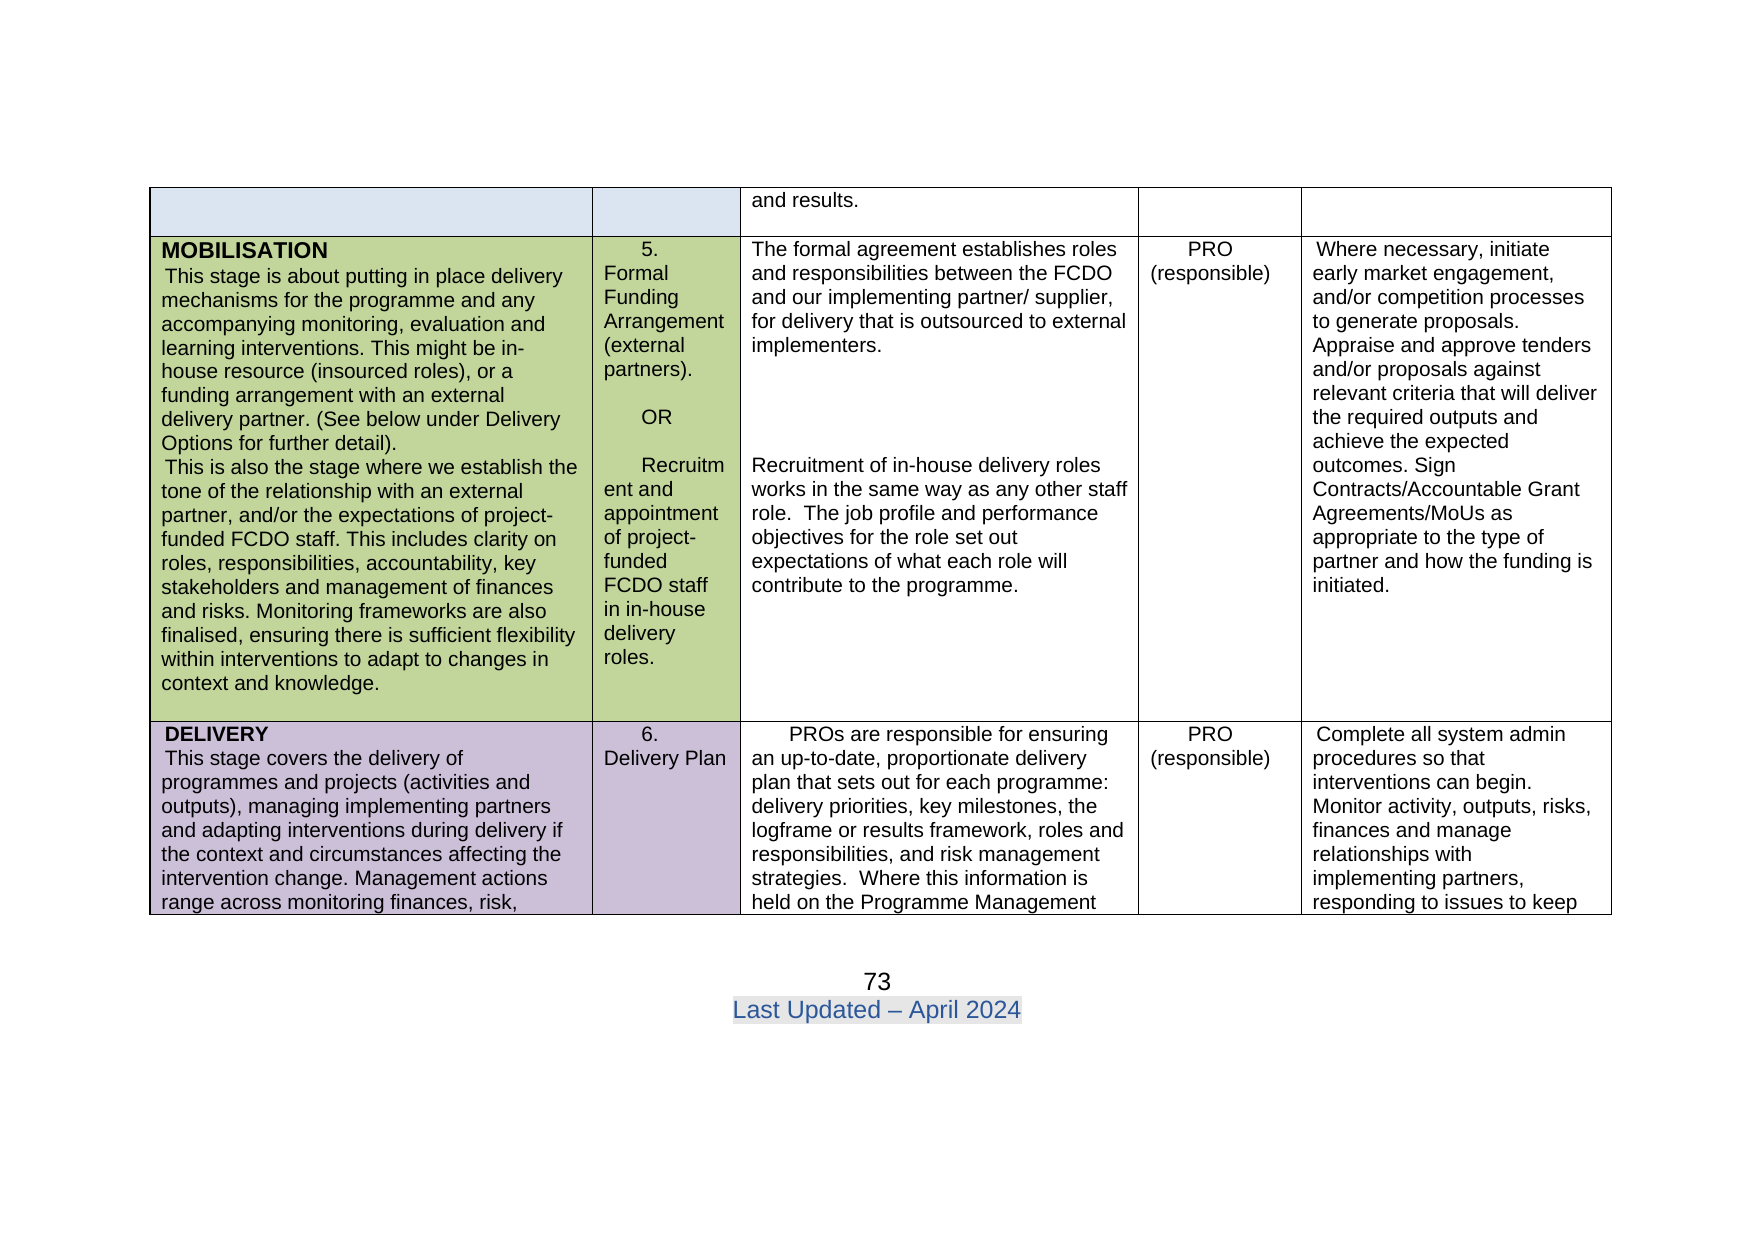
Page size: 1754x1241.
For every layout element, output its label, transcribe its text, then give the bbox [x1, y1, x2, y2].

table_cell and results. [741, 188, 1138, 236]
table_cell DELIVERY This stage covers the delivery of programmes and projects (activities and outputs), managing implementing partners and adapting interventions during delivery if the context and circumstances affecting the intervention change. Management actions range across monitoring finances, risk, [151, 722, 592, 914]
table_cell Where necessary, initiate early market engagement, and/or competition processes to generate proposals. Appraise and approve tenders and/or proposals against relevant criteria that will deliver the required outputs and achieve the expected outcomes. Sign Contracts/Accountable Grant Agreements/MoUs as appropriate to the type of partner and how the funding is initiated. [1302, 237, 1611, 721]
table_cell PROs are responsible for ensuring an up-to-date, proportionate delivery plan that sets out for each programme: delivery priorities, key milestones, the logframe or results framework, roles and responsibilities, and risk management strategies. Where this information is held on the Programme Management [741, 722, 1138, 914]
table_cell [1139, 188, 1301, 236]
table_cell PRO (responsible) [1139, 237, 1301, 721]
table_cell Complete all system admin procedures so that interventions can begin. Monitor activity, outputs, risks, finances and manage relationships with implementing partners, responding to issues to keep [1302, 722, 1611, 914]
table_cell MOBILISATION This stage is about putting in place delivery mechanisms for the programme and any accompanying monitoring, evaluation and learning interventions. This might be in-house resource (insourced roles), or a funding arrangement with an external delivery partner. (See below under Delivery Options for further detail). This is also the stage where we establish the tone of the relationship with an external partner, and/or the expectations of project-funded FCDO staff. This includes clarity on roles, responsibilities, accountability, key stakeholders and management of finances and risks. Monitoring frameworks are also finalised, ensuring there is sufficient flexibility within interventions to adapt to changes in context and knowledge. [151, 237, 592, 721]
table_cell PRO (responsible) [1139, 722, 1301, 914]
table_cell [593, 188, 740, 236]
table_cell 6. Delivery Plan [593, 722, 740, 914]
table_cell [151, 188, 592, 236]
table_cell [1302, 188, 1611, 236]
table_cell 5. Formal Funding Arrangement (external partners). OR Recruitment and appointment of project-funded FCDO staff in in-house delivery roles. [593, 237, 740, 721]
table_cell The formal agreement establishes roles and responsibilities between the FCDO and our implementing partner/ supplier, for delivery that is outsourced to external implementers. Recruitment of in-house delivery roles works in the same way as any other staff role. The job profile and performance objectives for the role set out expectations of what each role will contribute to the programme. [741, 237, 1138, 721]
